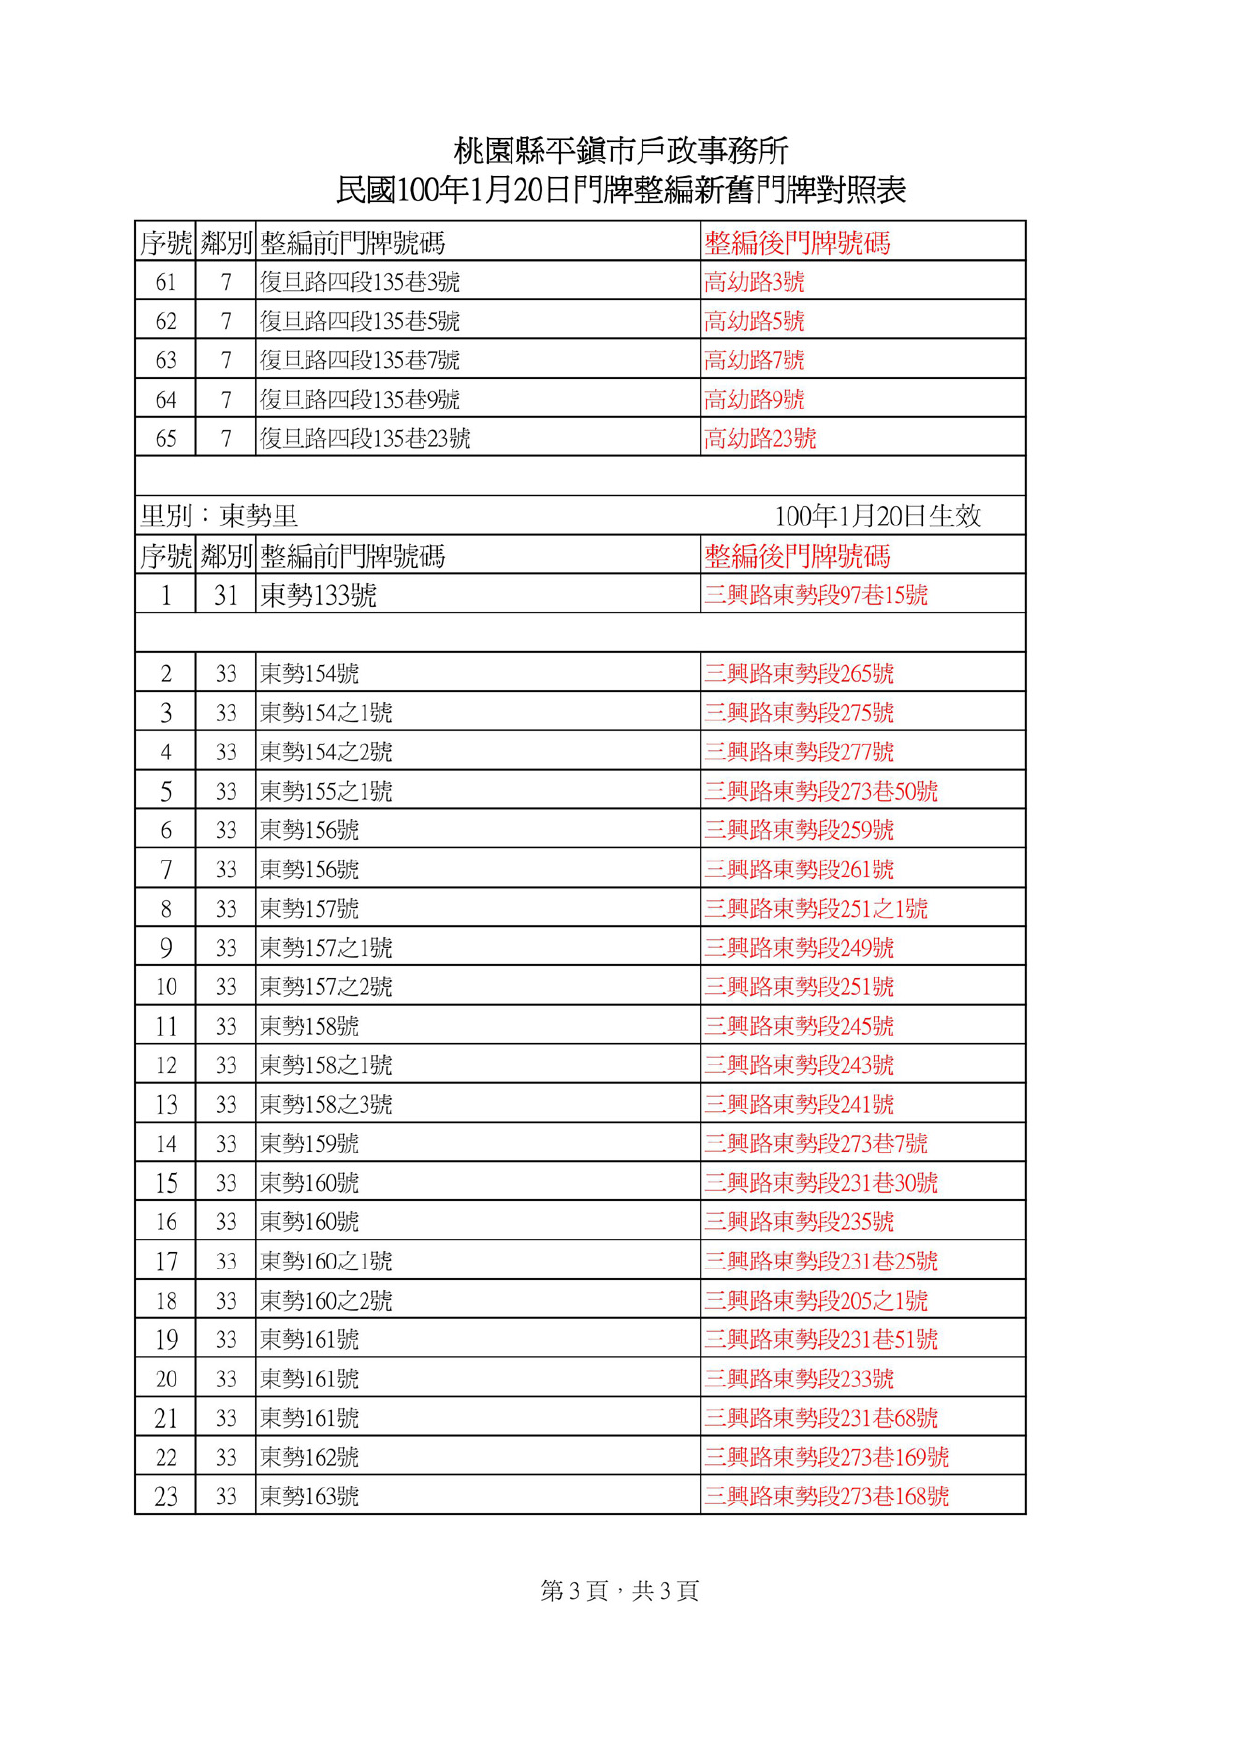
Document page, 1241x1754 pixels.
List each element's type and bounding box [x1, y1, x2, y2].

picture [59, 60, 1182, 1648]
